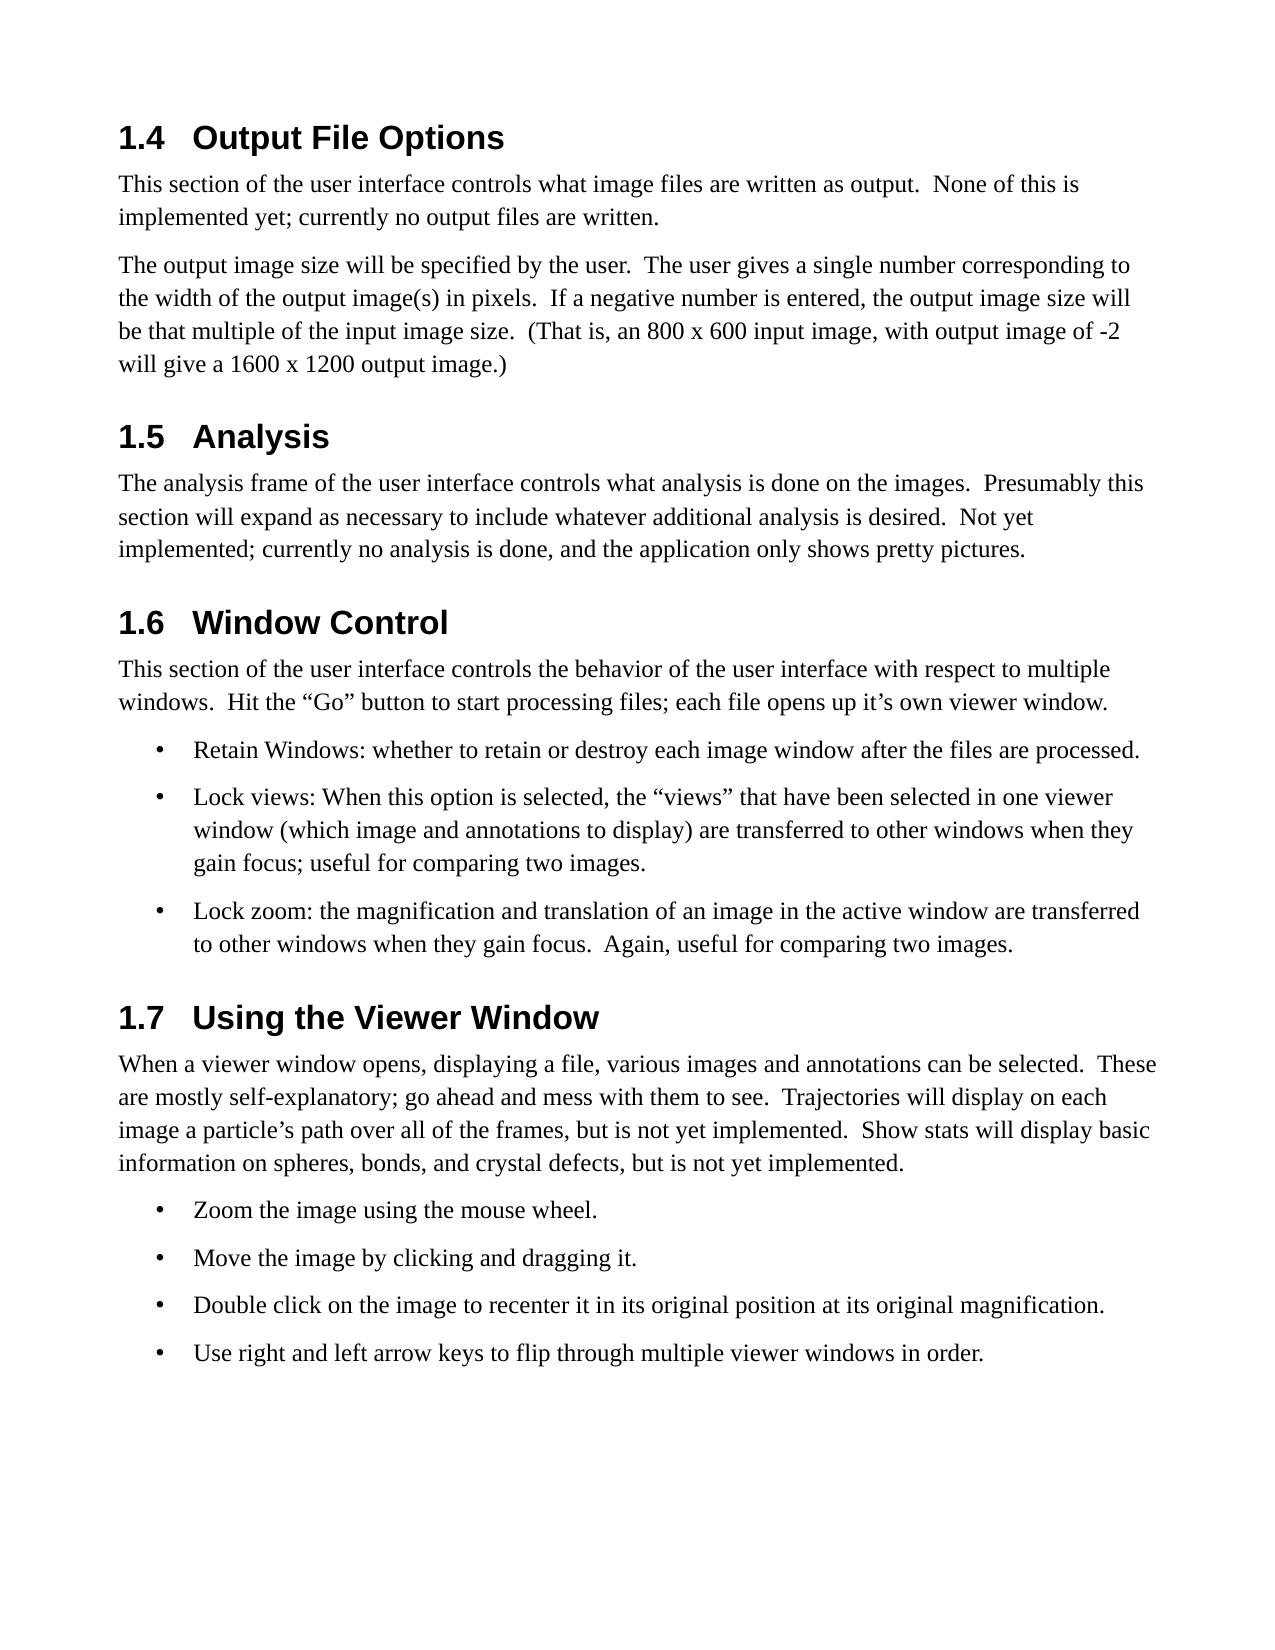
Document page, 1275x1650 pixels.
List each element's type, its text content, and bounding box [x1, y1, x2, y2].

list Lock views: When this option is selected, the “views” that have been selected in one viewer window (which image and annotations to display) are transferred to other windows when they gain focus; useful for comparing two images. [156, 782, 1157, 877]
list Retain Windows: whether to retain or destroy each image window after the files are processed. [156, 735, 1157, 763]
subtitle Window Control [118, 603, 1157, 642]
list Use right and left arrow keys to flip through multiple viewer windows in order. [156, 1338, 1157, 1367]
subtitle Using the Viewer Window [118, 997, 1157, 1036]
text The output image size will be specified by the user. The user gives a single number corresponding to the width of the output image(s) in pixels. If a negative number is entered, the output image size will be that multiple of the input image size. (That is, an 800 x 600 input image, with output image of -2 will give a 1600 x 1200 output image.) [118, 250, 1157, 378]
text This section of the user interface controls what image files are written as output. None of this is implemented yet; currently no output files are written. [118, 169, 1157, 231]
list Zoom the image using the mouse wheel. [156, 1195, 1157, 1224]
text This section of the user interface controls the behavior of the user interface with respect to multiple windows. Hit the “Go” button to start processing files; each file opens up it’s own viewer window. [118, 654, 1157, 716]
subtitle Output File Options [118, 118, 1157, 157]
text When a viewer window opens, displaying a file, various images and annotations can be selected. These are mostly self-explanatory; go ahead and mess with them to see. Trajectories will display on each image a particle’s path over all of the frames, but is not yet implemented. Show stats will display basic information on spheres, bonds, and crystal defects, but is not yet implemented. [118, 1049, 1157, 1176]
text The analysis frame of the user interface controls what analysis is done on the images. Presumably this section will expand as necessary to include whatever additional analysis is desired. Not yet implemented; currently no analysis is done, and the application only shows pretty pictures. [118, 468, 1157, 563]
subtitle Analysis [118, 417, 1157, 456]
list Move the image by clicking and dragging it. [156, 1243, 1157, 1272]
list Lock zoom: the magnification and translation of an image in the active window are transferred to other windows when they gain focus. Again, useful for comparing two images. [156, 896, 1157, 958]
list Double click on the image to recenter it in its original position at its original magnification. [156, 1291, 1157, 1319]
